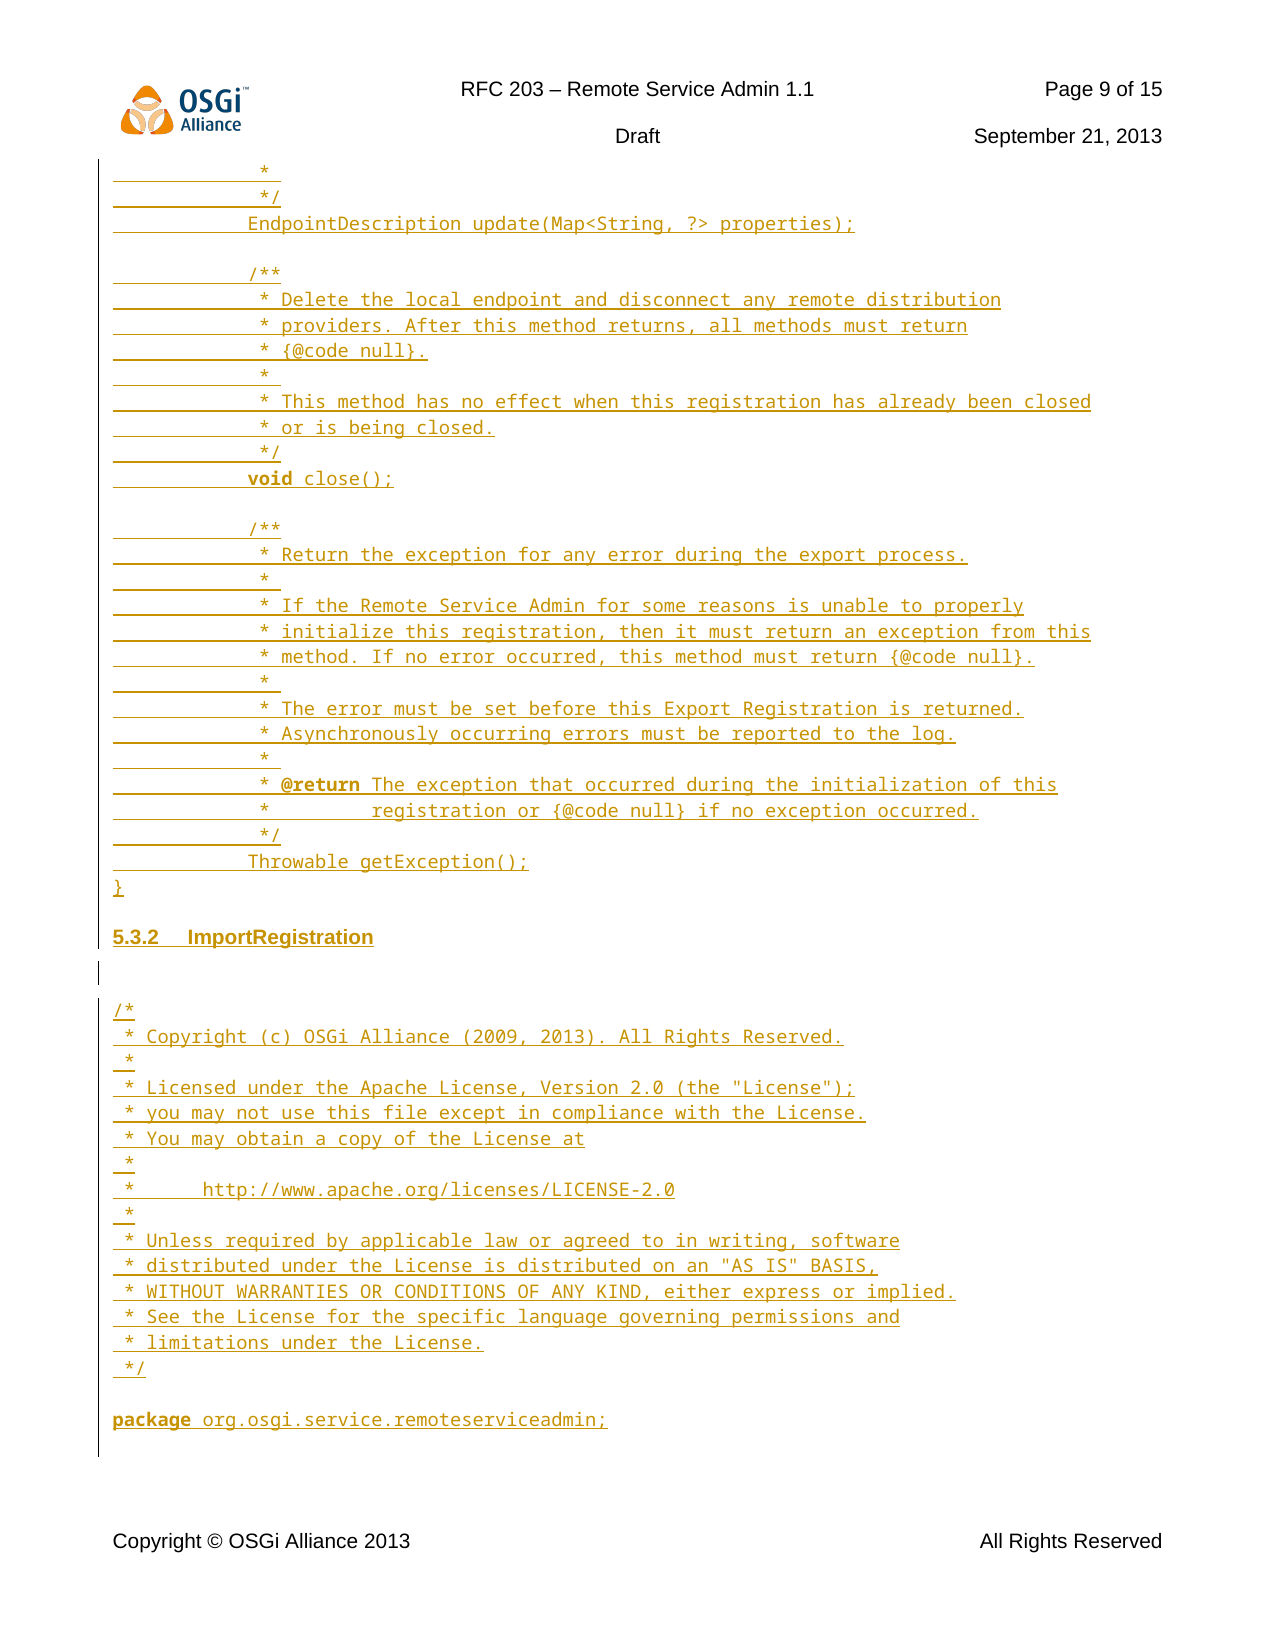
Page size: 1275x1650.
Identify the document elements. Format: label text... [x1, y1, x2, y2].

text * [112, 746, 1162, 771]
text */ [112, 1355, 1162, 1380]
text * registration or {@code null} if no exception occurred. [112, 797, 1162, 822]
text * If the Remote Service Admin for some reasons is unable to properly [112, 593, 1162, 618]
text * Licensed under the Apache License, Version 2.0 (the "License"); [112, 1074, 1162, 1099]
text * limitations under the License. [112, 1329, 1162, 1355]
text * Return the exception for any error during the export process. [112, 542, 1162, 567]
text * This method has no effect when this registration has already been closed [112, 389, 1162, 414]
text * [112, 1151, 1162, 1176]
text * {@code null}. [112, 338, 1162, 363]
text * distributed under the License is distributed on an "AS IS" BASIS, [112, 1253, 1162, 1278]
text package org.osgi.service.remoteserviceadmin; [112, 1406, 1162, 1431]
text EndpointDescription update(Map<String, ?> properties); [112, 210, 1162, 236]
text } [112, 873, 1162, 899]
text * WITHOUT WARRANTIES OR CONDITIONS OF ANY KIND, either express or implied. [112, 1278, 1162, 1304]
text * See the License for the specific language governing permissions and [112, 1304, 1162, 1329]
text /* [112, 997, 1162, 1023]
text /** [112, 516, 1162, 542]
text * You may obtain a copy of the License at [112, 1125, 1162, 1151]
text * providers. After this method returns, all methods must return [112, 312, 1162, 338]
picture [113, 78, 257, 142]
text * [112, 159, 1162, 184]
text * Asynchronously occurring errors must be reported to the log. [112, 720, 1162, 746]
text */ [112, 440, 1162, 465]
text * The error must be set before this Export Registration is returned. [112, 695, 1162, 720]
text * Delete the local endpoint and disconnect any remote distribution [112, 287, 1162, 312]
text * @return The exception that occurred during the initialization of this [112, 771, 1162, 797]
text Throwable getException(); [112, 848, 1162, 873]
text * or is being closed. [112, 414, 1162, 440]
text * method. If no error occurred, this method must return {@code null}. [112, 644, 1162, 669]
text * initialize this registration, then it must return an exception from this [112, 618, 1162, 644]
text /** [112, 261, 1162, 287]
subtitle ImportRegistration [112, 924, 1162, 948]
text * [112, 567, 1162, 593]
text * you may not use this file except in compliance with the License. [112, 1099, 1162, 1125]
text */ [112, 822, 1162, 848]
text */ [112, 184, 1162, 210]
text * Unless required by applicable law or agreed to in writing, software [112, 1227, 1162, 1253]
text void close(); [112, 465, 1162, 491]
text * [112, 363, 1162, 389]
text * [112, 1048, 1162, 1074]
text * http://www.apache.org/licenses/LICENSE-2.0 [112, 1176, 1162, 1202]
text * [112, 1202, 1162, 1227]
text * Copyright (c) OSGi Alliance (2009, 2013). All Rights Reserved. [112, 1023, 1162, 1048]
text * [112, 669, 1162, 695]
